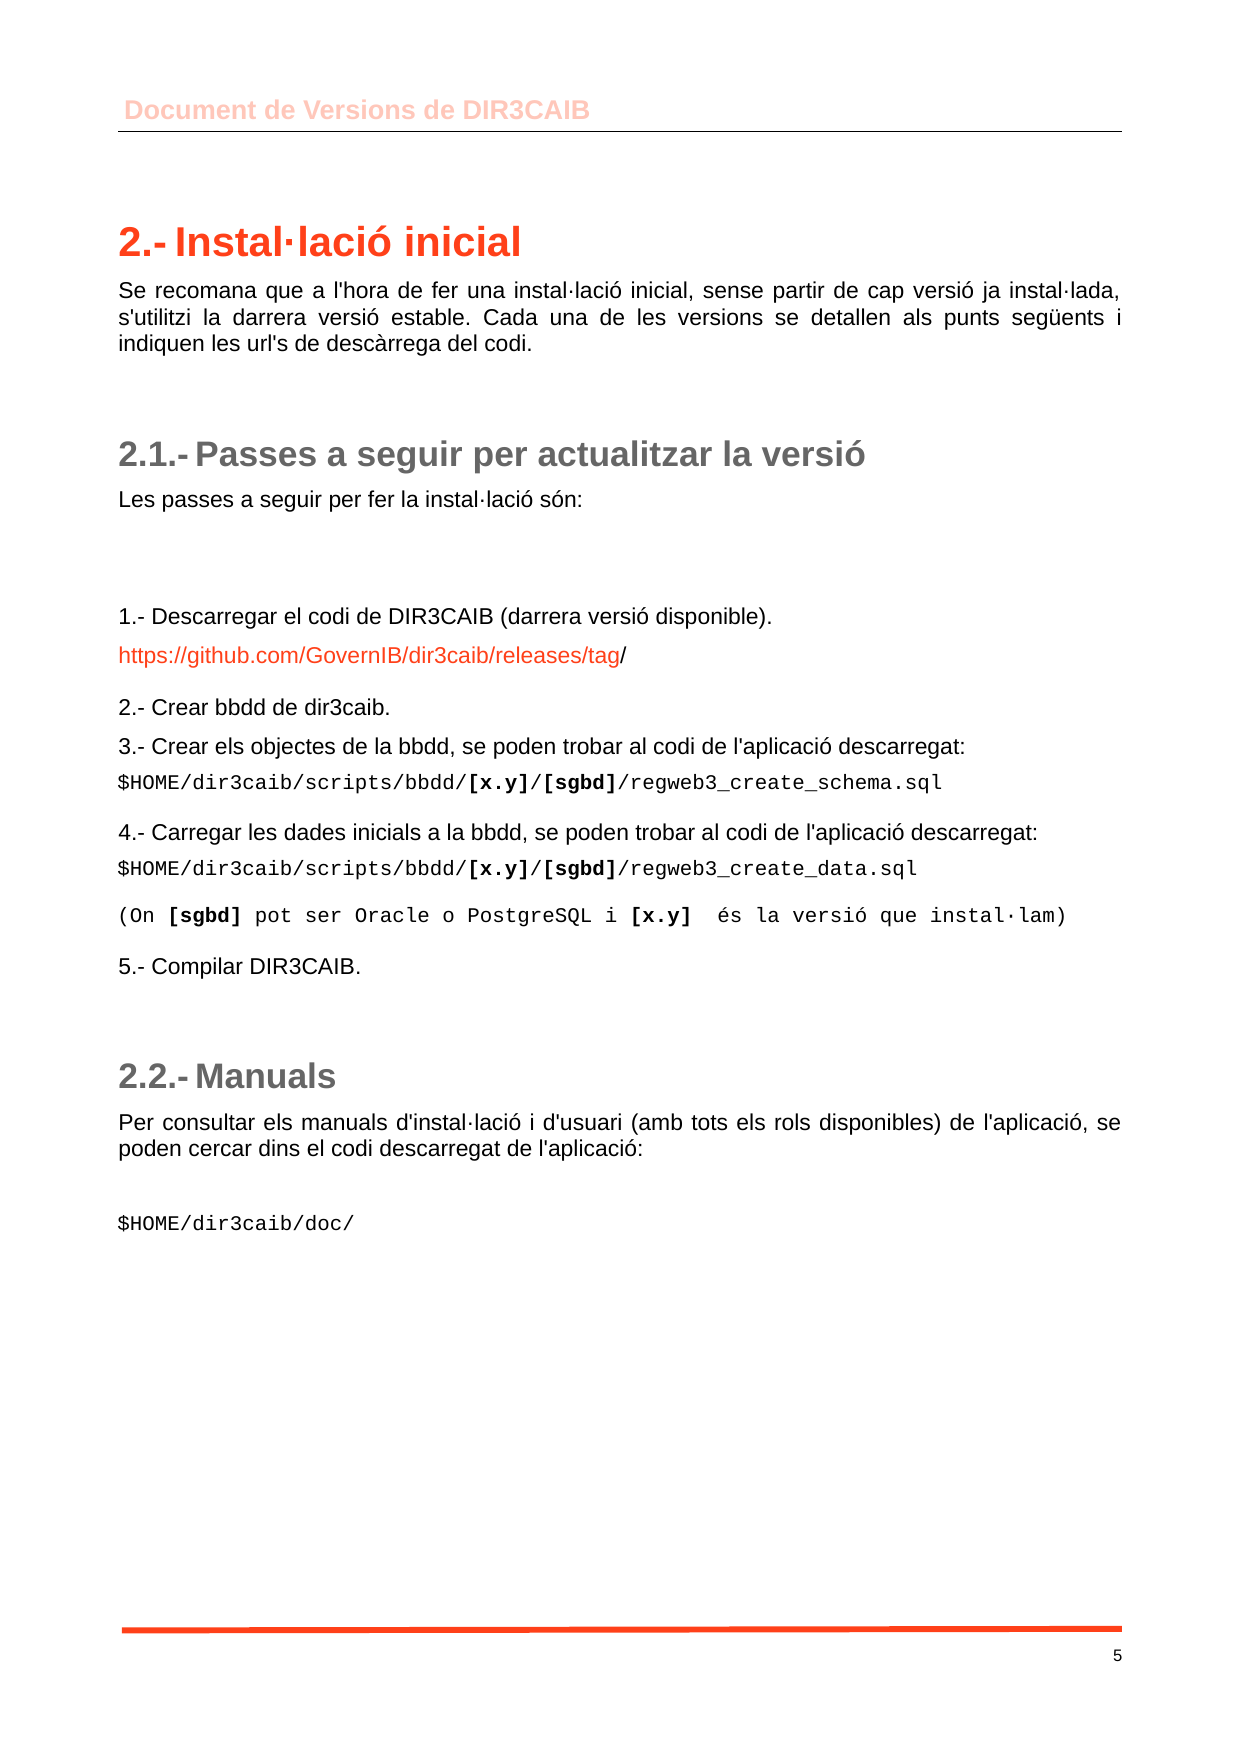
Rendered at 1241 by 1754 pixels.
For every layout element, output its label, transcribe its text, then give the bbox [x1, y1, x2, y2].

text 2.- Crear bbdd de dir3caib. [118, 694, 1122, 721]
text 1.- Descarregar el codi de DIR3CAIB (darrera versió disponible). [118, 603, 1122, 629]
subtitle Passes a seguir per actualitzar la versió [118, 433, 1122, 474]
text Per consultar els manuals d'instal·lació i d'usuari (amb tots els rols disponibles) de l'aplicació, se poden cercar dins el codi descarregat de l'aplicació: [118, 1109, 1122, 1161]
subtitle Instal·lació inicial [118, 217, 1122, 265]
text 3.- Crear els objectes de la bbdd, se poden trobar al codi de l'aplicació descarregat: [118, 733, 1122, 759]
text 4.- Carregar les dades inicials a la bbdd, se poden trobar al codi de l'aplicació descarregat: [118, 819, 1122, 846]
text $HOME/dir3caib/doc/ [117, 1213, 1123, 1236]
text https://github.com/GovernIB/dir3caib/releases/tag/ [118, 642, 1122, 668]
text (On [sgbd] pot ser Oracle o PostgreSQL i [x.y] és la versió que instal·lam) [117, 905, 1123, 929]
text Les passes a seguir per fer la instal·lació són: [118, 486, 1122, 512]
text $HOME/dir3caib/scripts/bbdd/[x.y]/[sgbd]/regweb3_create_data.sql [117, 858, 1123, 882]
text Se recomana que a l'hora de fer una instal·lació inicial, sense partir de cap versió ja instal·lada, s'utilitzi la darrera versió estable. Cada una de les versions se detallen als punts següents i indiquen les url's de descàrrega del codi. [118, 277, 1122, 357]
text 5.- Compilar DIR3CAIB. [118, 953, 1122, 979]
text $HOME/dir3caib/scripts/bbdd/[x.y]/[sgbd]/regweb3_create_schema.sql [117, 772, 1123, 796]
subtitle Manuals [118, 1055, 1122, 1096]
